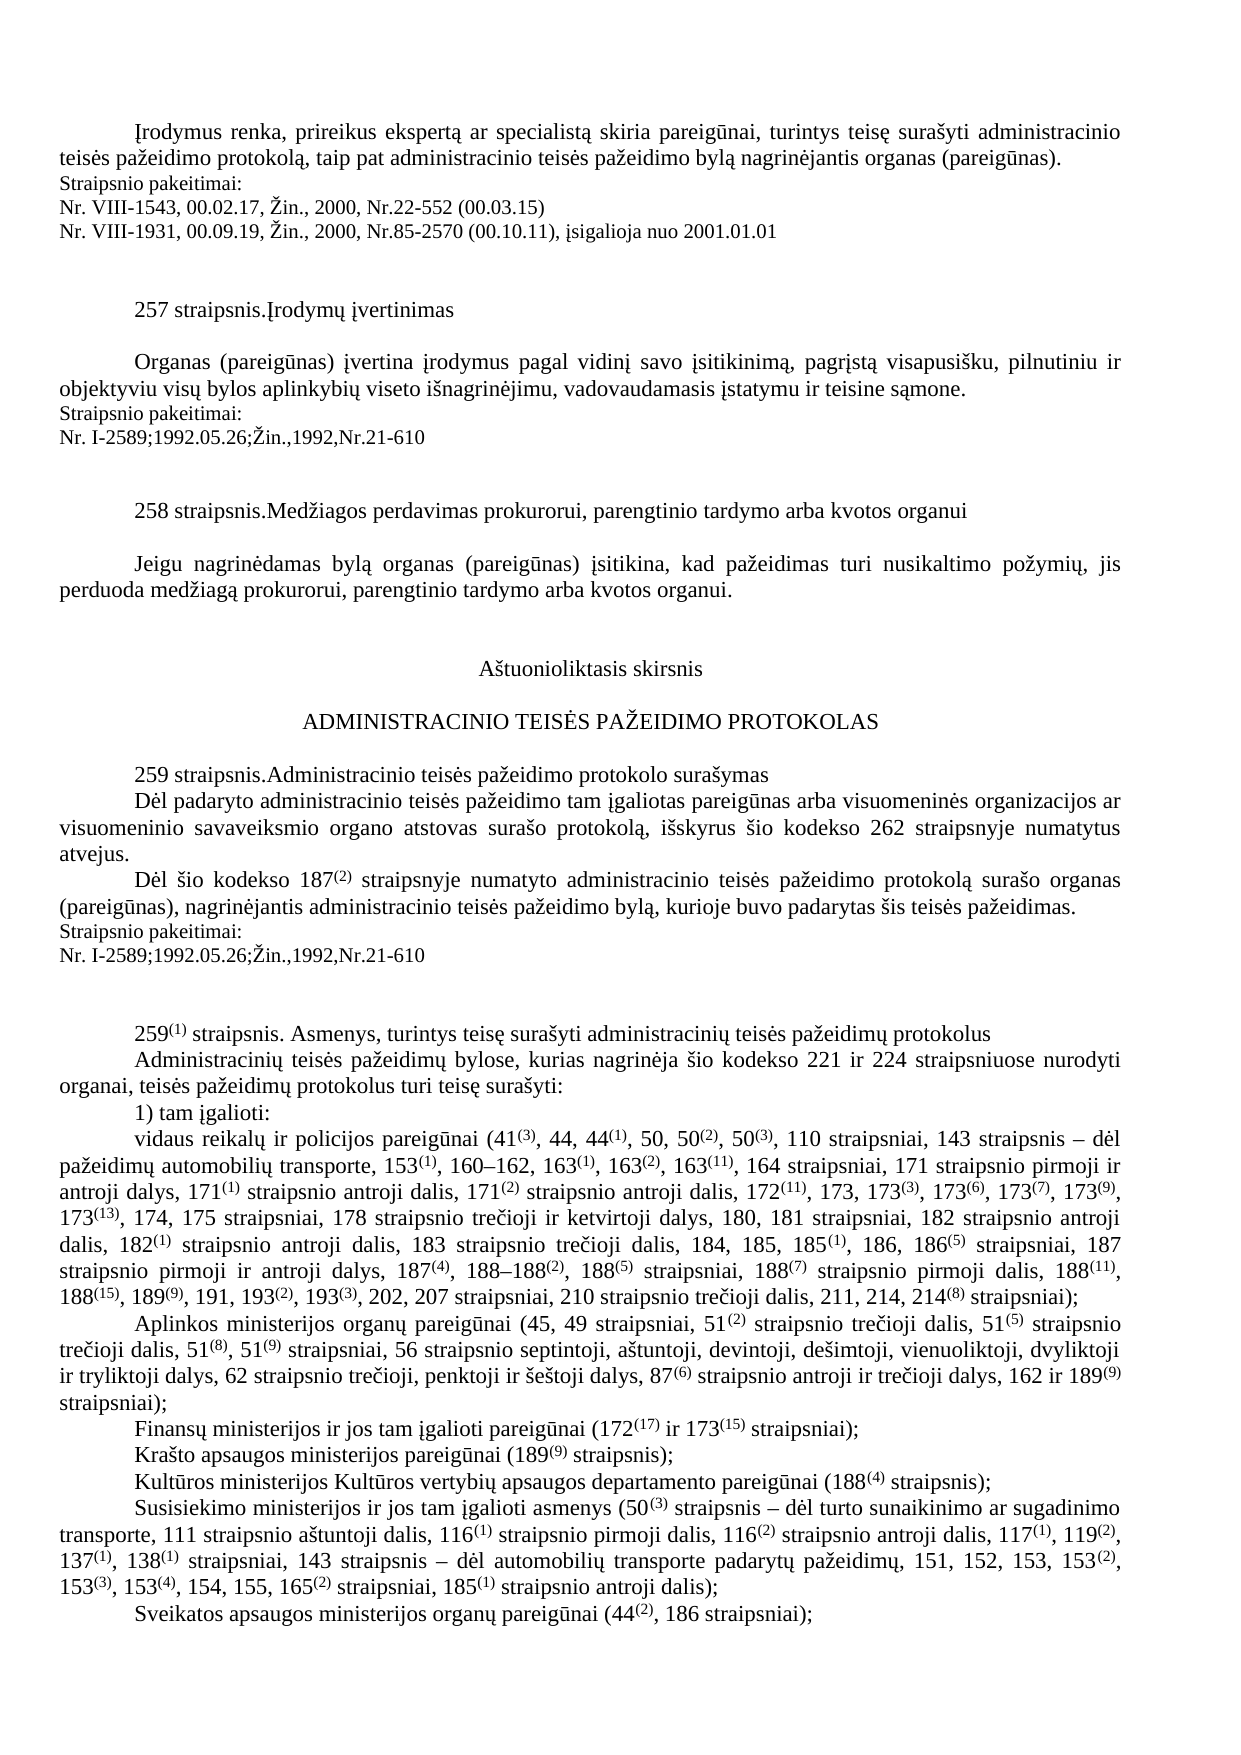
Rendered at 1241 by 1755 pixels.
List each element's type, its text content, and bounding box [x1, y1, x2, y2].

text Straipsnio pakeitimai: [59, 401, 1122, 425]
text 1) tam įgalioti: [59, 1099, 1121, 1125]
text Susisiekimo ministerijos ir jos tam įgalioti asmenys (50(3) straipsnis – dėl turto sunaikinimo ar sugadinimo transporte, 111 straipsnio aštuntoji dalis, 116(1) straipsnio pirmoji dalis, 116(2) straipsnio antroji dalis, 117(1), 119(2), 137(1), 138(1) straipsniai, 143 straipsnis – dėl automobilių transporte padarytų pažeidimų, 151, 152, 153, 153(2), 153(3), 153(4), 154, 155, 165(2) straipsniai, 185(1) straipsnio antroji dalis); [59, 1494, 1121, 1600]
text Nr. VIII-1931, 00.09.19, Žin., 2000, Nr.85-2570 (00.10.11), įsigalioja nuo 2001.01.01 [59, 219, 1122, 243]
text 258 straipsnis.Medžiagos perdavimas prokurorui, parengtinio tardymo arba kvotos organui [59, 497, 1122, 524]
text Krašto apsaugos ministerijos pareigūnai (189(9) straipsnis); [59, 1442, 1121, 1468]
text ADMINISTRACINIO TEISĖS PAŽEIDIMO PROTOKOLAS [59, 708, 1122, 734]
text Kultūros ministerijos Kultūros vertybių apsaugos departamento pareigūnai (188(4) straipsnis); [59, 1468, 1121, 1494]
text Įrodymus renka, prireikus ekspertą ar specialistą skiria pareigūnai, turintys teisę surašyti administracinio teisės pažeidimo protokolą, taip pat administracinio teisės pažeidimo bylą nagrinėjantis organas (pareigūnas). [59, 118, 1122, 171]
text 257 straipsnis.Įrodymų įvertinimas [59, 296, 1122, 322]
text Nr. VIII-1543, 00.02.17, Žin., 2000, Nr.22-552 (00.03.15) [59, 195, 1122, 219]
text Straipsnio pakeitimai: [59, 171, 1122, 195]
text vidaus reikalų ir policijos pareigūnai (41(3), 44, 44(1), 50, 50(2), 50(3), 110 straipsniai, 143 straipsnis – dėl pažeidimų automobilių transporte, 153(1), 160–162, 163(1), 163(2), 163(11), 164 straipsniai, 171 straipsnio pirmoji ir antroji dalys, 171(1) straipsnio antroji dalis, 171(2) straipsnio antroji dalis, 172(11), 173, 173(3), 173(6), 173(7), 173(9), 173(13), 174, 175 straipsniai, 178 straipsnio trečioji ir ketvirtoji dalys, 180, 181 straipsniai, 182 straipsnio antroji dalis, 182(1) straipsnio antroji dalis, 183 straipsnio trečioji dalis, 184, 185, 185(1), 186, 186(5) straipsniai, 187 straipsnio pirmoji ir antroji dalys, 187(4), 188–188(2), 188(5) straipsniai, 188(7) straipsnio pirmoji dalis, 188(11), 188(15), 189(9), 191, 193(2), 193(3), 202, 207 straipsniai, 210 straipsnio trečioji dalis, 211, 214, 214(8) straipsniai); [59, 1125, 1121, 1310]
text Dėl šio kodekso 187(2) straipsnyje numatyto administracinio teisės pažeidimo protokolą surašo organas (pareigūnas), nagrinėjantis administracinio teisės pažeidimo bylą, kurioje buvo padarytas šis teisės pažeidimas. [59, 866, 1122, 919]
text Nr. I-2589;1992.05.26;Žin.,1992,Nr.21-610 [59, 425, 1122, 449]
text 259(1) straipsnis. Asmenys, turintys teisę surašyti administracinių teisės pažeidimų protokolus [59, 1020, 1122, 1046]
text Dėl padaryto administracinio teisės pažeidimo tam įgaliotas pareigūnas arba visuomeninės organizacijos ar visuomeninio savaveiksmio organo atstovas surašo protokolą, išskyrus šio kodekso 262 straipsnyje numatytus atvejus. [59, 787, 1122, 866]
text 259 straipsnis.Administracinio teisės pažeidimo protokolo surašymas [59, 761, 1122, 787]
text Administracinių teisės pažeidimų bylose, kurias nagrinėja šio kodekso 221 ir 224 straipsniuose nurodyti organai, teisės pažeidimų protokolus turi teisę surašyti: [59, 1046, 1122, 1099]
text Straipsnio pakeitimai: [59, 919, 1122, 943]
text Finansų ministerijos ir jos tam įgalioti pareigūnai (172(17) ir 173(15) straipsniai); [59, 1415, 1121, 1442]
text Nr. I-2589;1992.05.26;Žin.,1992,Nr.21-610 [59, 943, 1122, 967]
text Organas (pareigūnas) įvertina įrodymus pagal vidinį savo įsitikinimą, pagrįstą visapusišku, pilnutiniu ir objektyviu visų bylos aplinkybių viseto išnagrinėjimu, vadovaudamasis įstatymu ir teisine sąmone. [59, 348, 1122, 401]
text Aštuonioliktasis skirsnis [59, 656, 1122, 682]
text Sveikatos apsaugos ministerijos organų pareigūnai (44(2), 186 straipsniai); [59, 1600, 1121, 1626]
text Jeigu nagrinėdamas bylą organas (pareigūnas) įsitikina, kad pažeidimas turi nusikaltimo požymių, jis perduoda medžiagą prokurorui, parengtinio tardymo arba kvotos organui. [59, 550, 1122, 603]
text Aplinkos ministerijos organų pareigūnai (45, 49 straipsniai, 51(2) straipsnio trečioji dalis, 51(5) straipsnio trečioji dalis, 51(8), 51(9) straipsniai, 56 straipsnio septintoji, aštuntoji, devintoji, dešimtoji, vienuoliktoji, dvyliktoji ir tryliktoji dalys, 62 straipsnio trečioji, penktoji ir šeštoji dalys, 87(6) straipsnio antroji ir trečioji dalys, 162 ir 189(9) straipsniai); [59, 1310, 1121, 1415]
